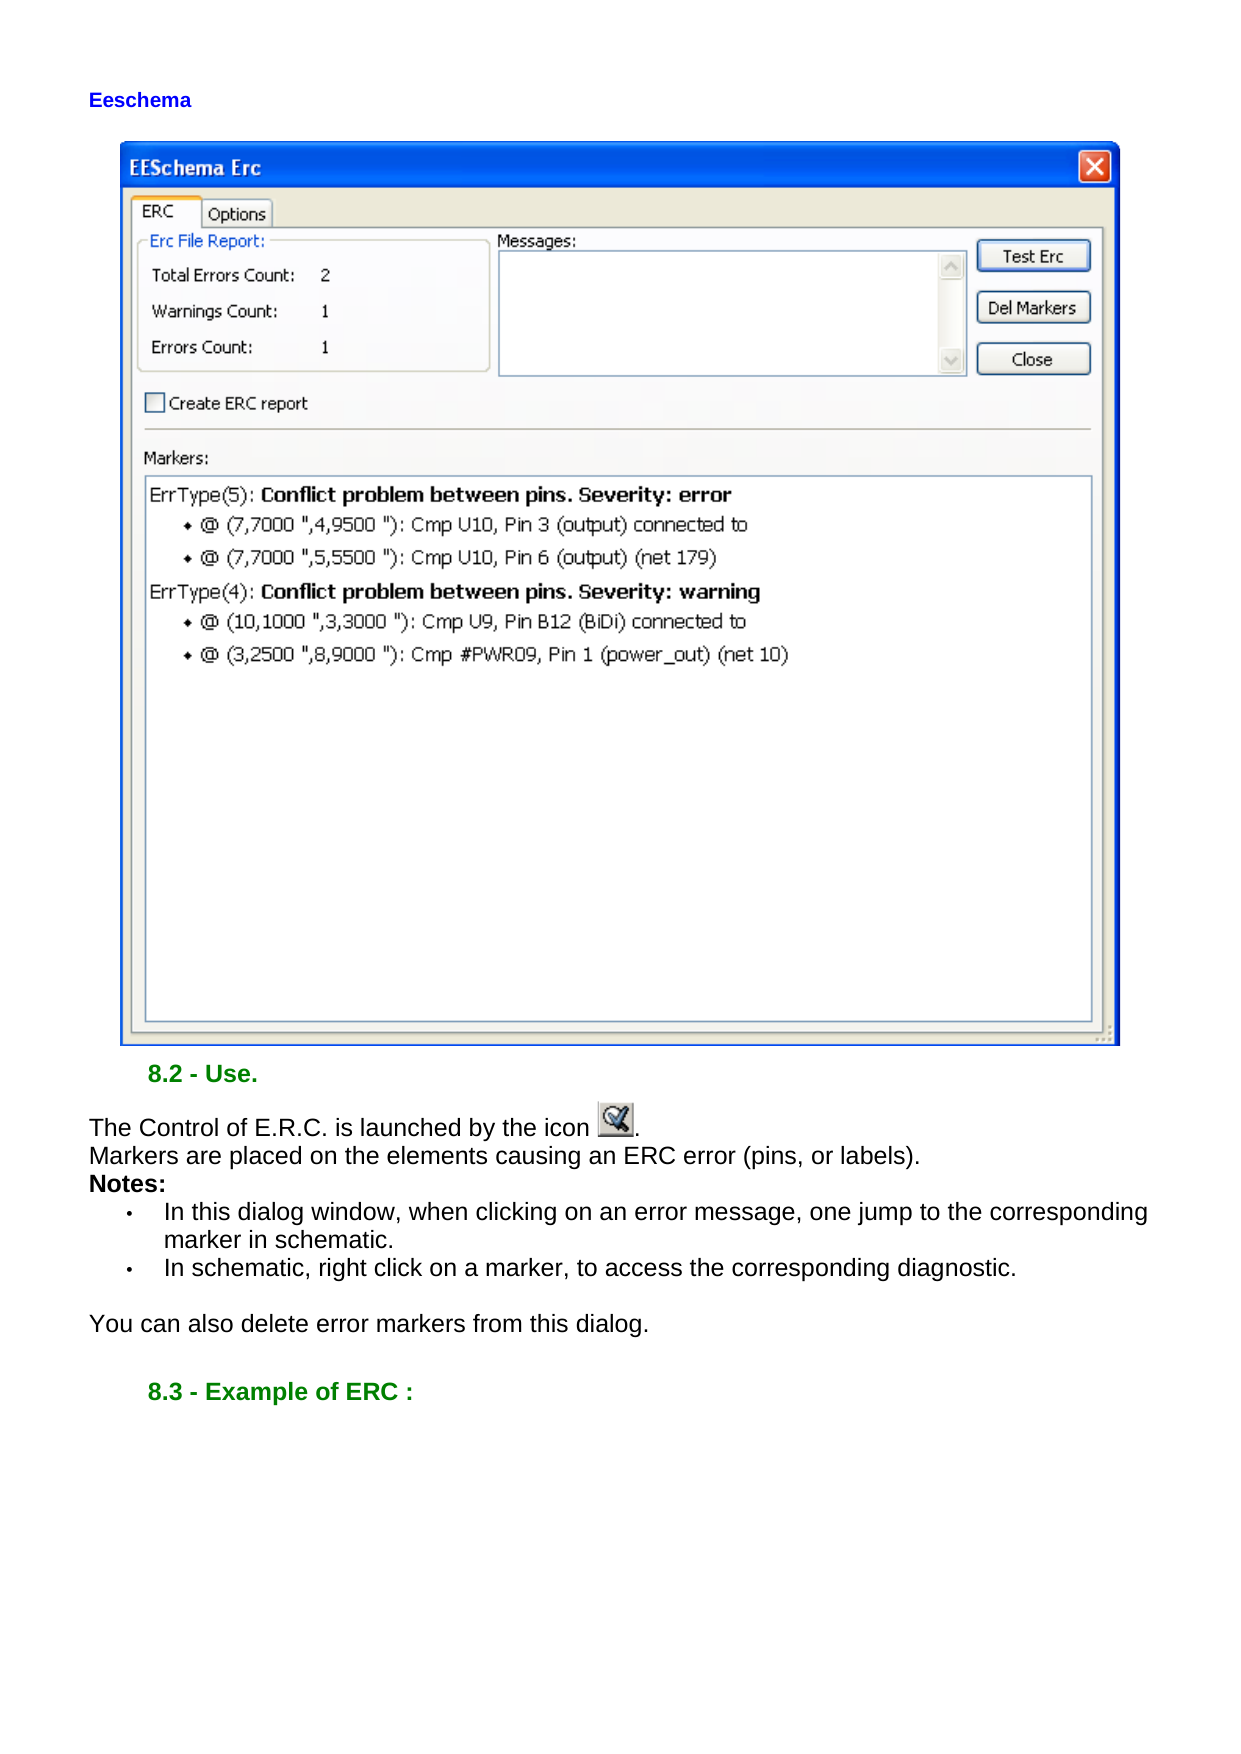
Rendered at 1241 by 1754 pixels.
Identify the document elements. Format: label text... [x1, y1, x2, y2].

text The Control of E.R.C. is launched by the icon . [88, 1100, 1152, 1142]
picture [120, 141, 1121, 1046]
text Notes: [88, 1169, 1152, 1198]
list In this dialog window, when clicking on an error message, one jump to the corresponding marker in schematic. [126, 1198, 1152, 1254]
text You can also delete error markers from this dialog. [88, 1310, 1152, 1338]
text Markers are placed on the elements causing an ERC error (pins, or labels). [88, 1142, 1152, 1169]
subtitle Example of ERC : [148, 1378, 1152, 1406]
subtitle Use. [148, 1060, 1152, 1088]
list In schematic, right click on a marker, to access the corresponding diagnostic. [126, 1254, 1152, 1282]
picture [597, 1100, 634, 1137]
